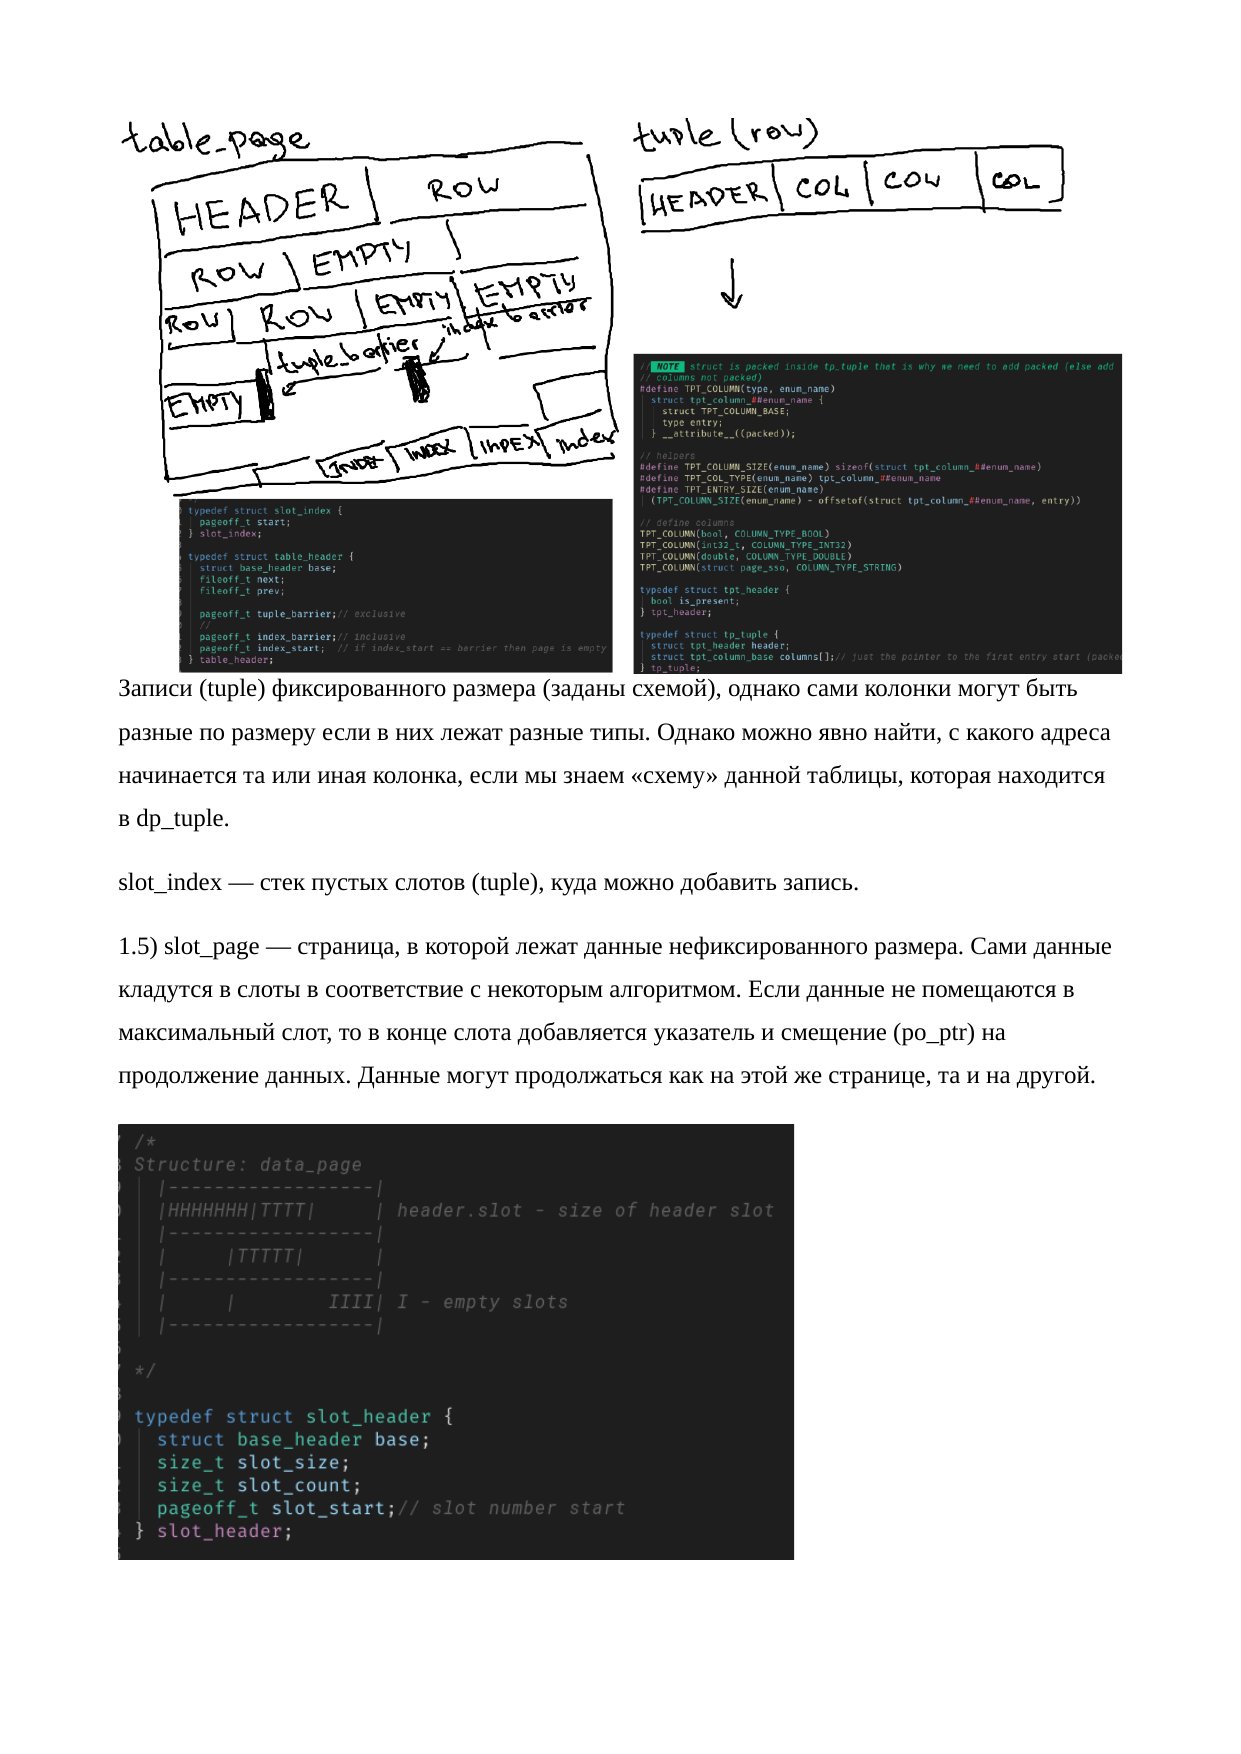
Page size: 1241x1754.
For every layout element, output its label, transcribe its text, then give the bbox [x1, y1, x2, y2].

text slot_index — стек пустых слотов (tuple), куда можно добавить запись. [118, 867, 1122, 896]
text Записи (tuple) фиксированного размера (заданы схемой), однако сами колонки могут быть разные по размеру если в них лежат разные типы. Однако можно явно найти, с какого адреса начинается та или иная колонка, если мы знаем «схему» данной таблицы, которая находится в dp_tuple. [118, 674, 1122, 832]
picture [118, 1124, 795, 1560]
text 1.5) slot_page — страница, в которой лежат данные нефиксированного размера. Сами данные кладутся в слоты в соответствие с некоторым алгоритмом. Если данные не помещаются в максимальный слот, то в конце слота добавляется указатель и смещение (po_ptr) на продолжение данных. Данные могут продолжаться как на этой же странице, та и на другой. [118, 931, 1122, 1089]
picture [118, 118, 1123, 674]
